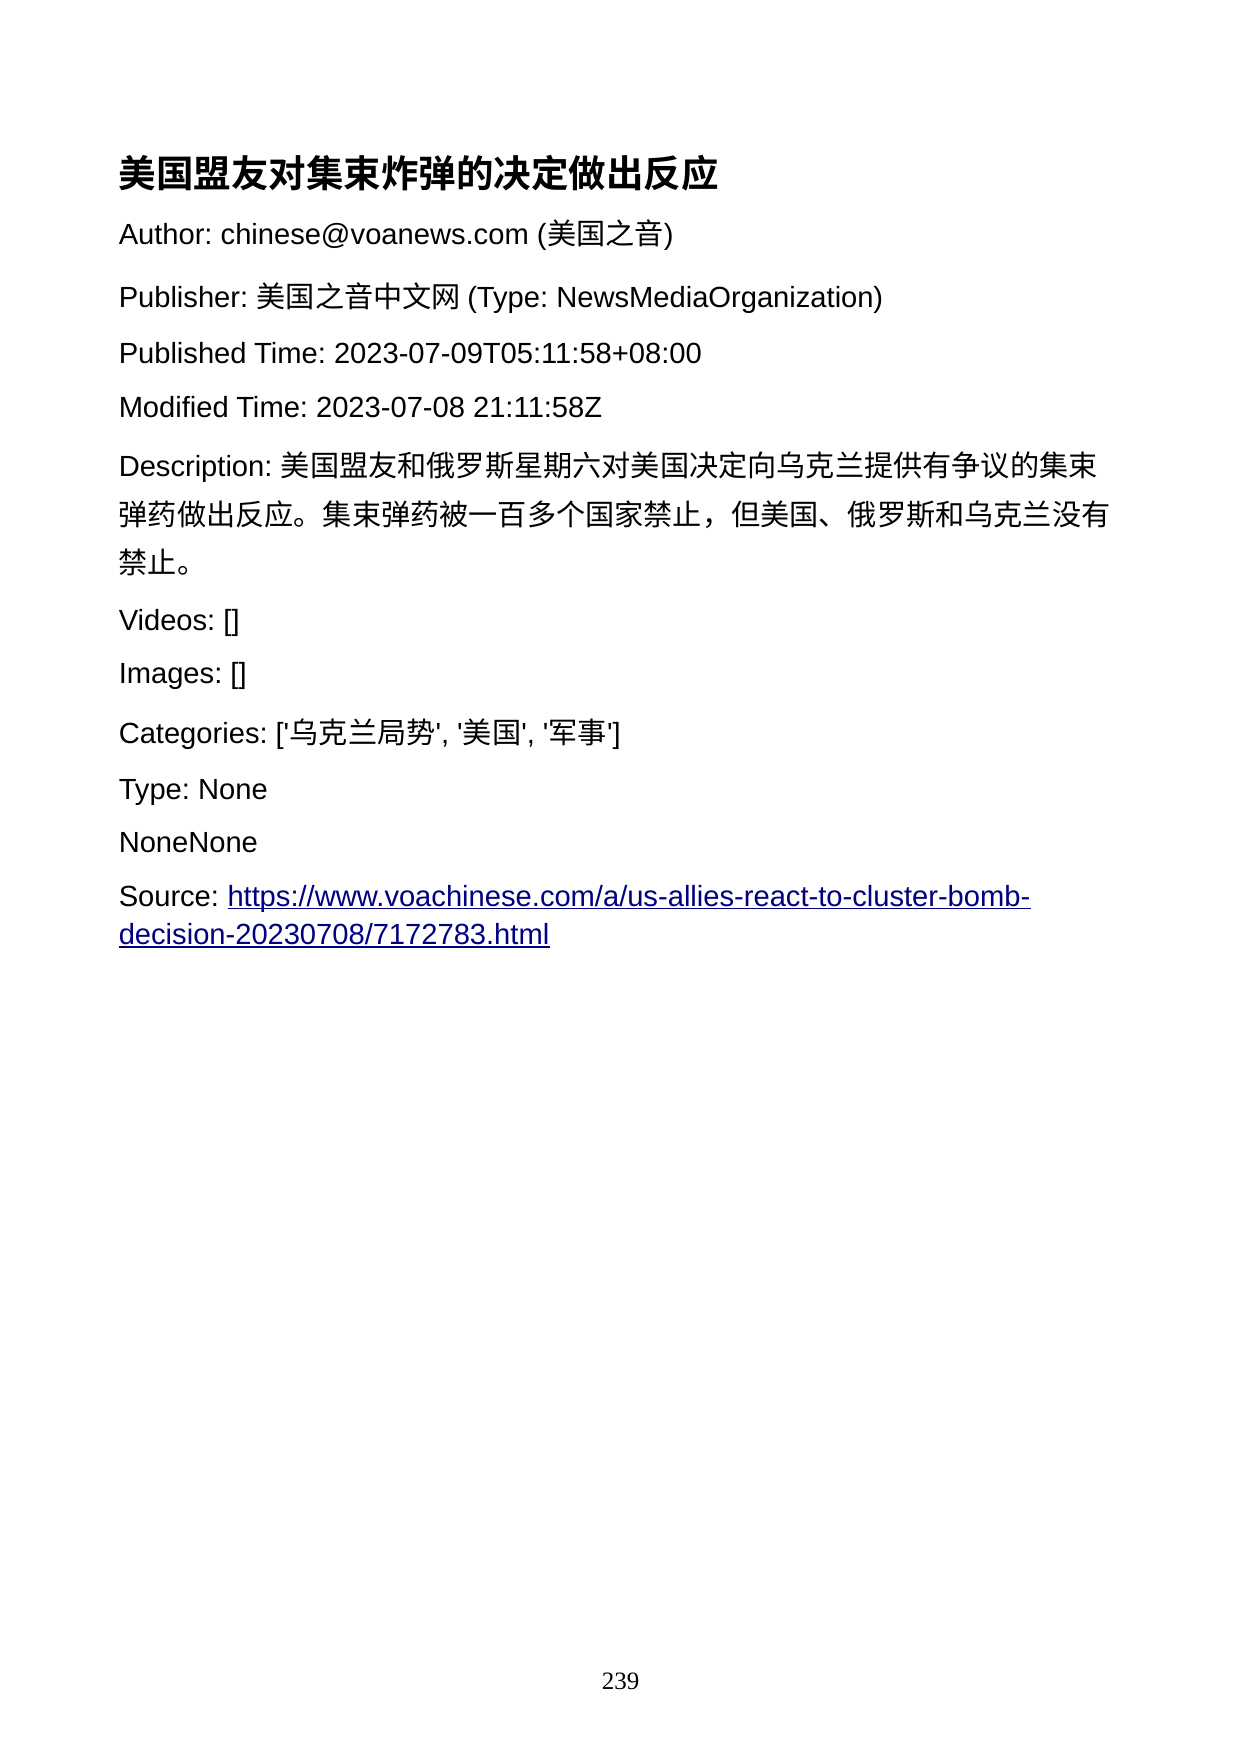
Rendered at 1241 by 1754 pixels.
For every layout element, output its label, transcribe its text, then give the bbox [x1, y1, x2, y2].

text Author: chinese@voanews.com (美国之音) [118, 210, 1122, 253]
text Publisher: 美国之音中文网 (Type: NewsMediaOrganization) [118, 273, 1122, 316]
text Categories: ['乌克兰局势', '美国', '军事'] [118, 709, 1122, 752]
text NoneNone [118, 826, 1122, 859]
text Modified Time: 2023-07-08 21:11:58Z [118, 390, 1122, 423]
text Images: [] [118, 656, 1122, 690]
text Published Time: 2023-07-09T05:11:58+08:00 [118, 337, 1122, 370]
text Videos: [] [118, 603, 1122, 637]
text Source: https://www.voachinese.com/a/us-allies-react-to-cluster-bomb-decision-20230708/7172783.html [118, 879, 1122, 951]
text Description: 美国盟友和俄罗斯星期六对美国决定向乌克兰提供有争议的集束弹药做出反应。集束弹药被一百多个国家禁止，但美国、俄罗斯和乌克兰没有禁止。 [118, 443, 1122, 582]
subtitle 美国盟友对集束炸弹的决定做出反应 [118, 143, 1122, 198]
text Type: None [118, 772, 1122, 806]
